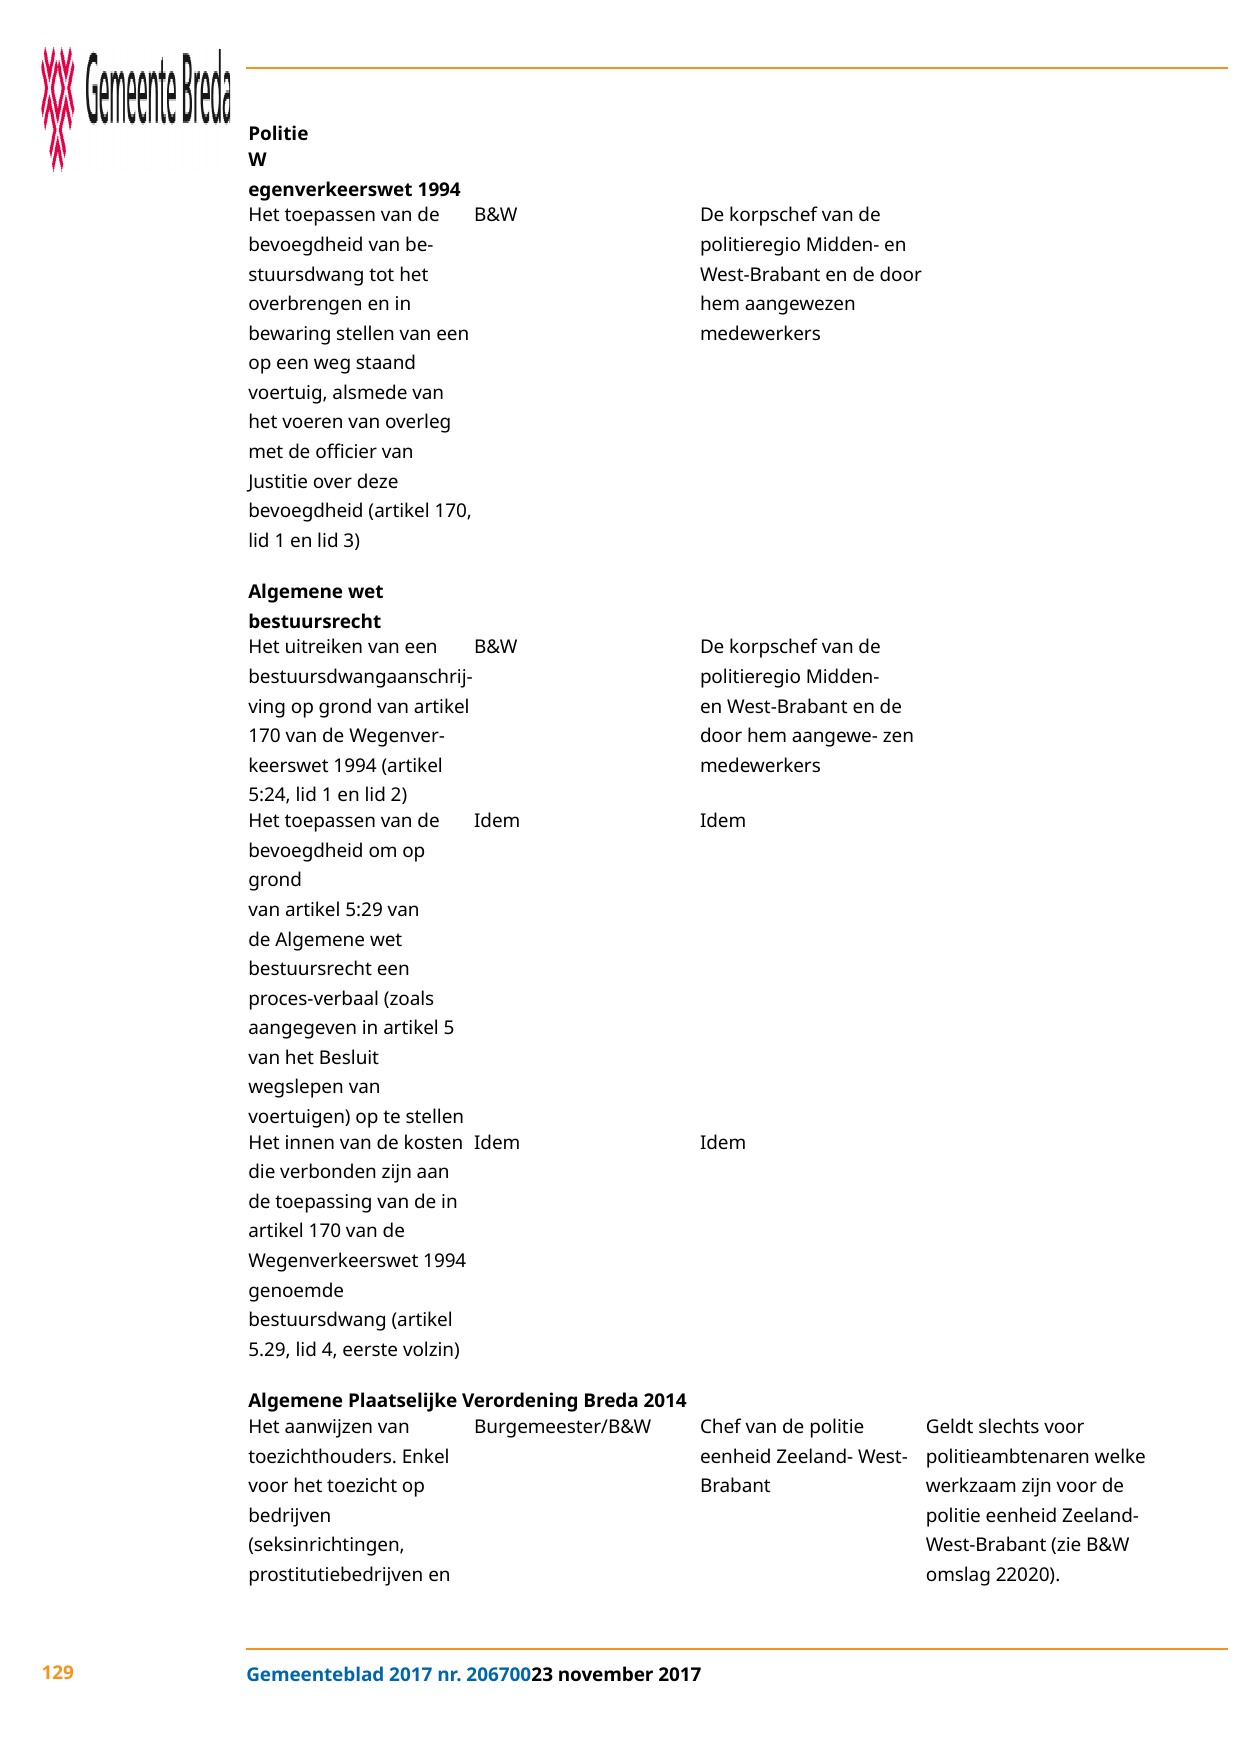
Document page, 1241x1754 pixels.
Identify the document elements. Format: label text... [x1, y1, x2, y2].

table_cell [700, 95, 926, 121]
table_cell [474, 579, 700, 634]
table_cell [926, 1129, 1152, 1362]
table_cell [474, 146, 700, 202]
table_cell Het aanwijzen van toezichthouders. Enkel voor het toezicht op bedrijven (seksinrichtingen, prostitutiebedrijven en [248, 1413, 474, 1587]
table_cell De korpschef van de politieregio Midden- en West-Brabant en de door hem aangewe- zen medewerkers [700, 634, 926, 807]
table_cell Idem [474, 808, 700, 1129]
table_cell [248, 553, 474, 578]
table_cell Idem [700, 808, 926, 1129]
table_cell [926, 95, 1152, 121]
table_cell [700, 553, 926, 578]
table_cell Geldt slechts voor politieambtenaren welke werkzaam zijn voor de politie eenheid Zeeland-West-Brabant (zie B&W omslag 22020). [926, 1413, 1152, 1587]
table_cell W egenverkeerswet 1994 [248, 146, 474, 202]
table_cell Het toepassen van de bevoegdheid van be- stuursdwang tot het overbrengen en in bewaring stellen van een op een weg staand voertuig, alsmede van het voeren van overleg met de officier van Justitie over deze bevoegdheid (artikel 170, lid 1 en lid 3) [248, 202, 474, 553]
table_cell [474, 121, 700, 146]
table_cell [474, 95, 700, 121]
table_cell Politie [248, 121, 474, 146]
table_cell [926, 1362, 1152, 1387]
table_cell Burgemeester/B&W [474, 1413, 700, 1587]
table_cell Het toepassen van de bevoegdheid om op grond van artikel 5:29 van de Algemene wet bestuursrecht een proces-verbaal (zoals aangegeven in artikel 5 van het Besluit wegslepen van voertuigen) op te stellen [248, 808, 474, 1129]
table_cell [248, 95, 474, 121]
table_cell B&W [474, 202, 700, 553]
table_cell [474, 553, 700, 578]
table_cell [248, 1362, 474, 1387]
table_cell Idem [474, 1129, 700, 1362]
table_cell Algemene Plaatselijke Verordening Breda 2014 [248, 1388, 1152, 1413]
table_cell Idem [700, 1129, 926, 1362]
table_cell [700, 579, 926, 634]
table_cell [926, 579, 1152, 634]
table_cell [926, 808, 1152, 1129]
table_cell [926, 121, 1152, 146]
table_cell Algemene wet bestuursrecht [248, 579, 474, 634]
table_cell [700, 121, 926, 146]
table_cell [926, 202, 1152, 553]
table_cell Het innen van de kosten die verbonden zijn aan de toepassing van de in artikel 170 van de Wegenverkeerswet 1994 genoemde bestuursdwang (artikel 5.29, lid 4, eerste volzin) [248, 1129, 474, 1362]
table_cell [474, 1362, 700, 1387]
table_cell Het uitreiken van een bestuursdwangaanschrij- ving op grond van artikel 170 van de Wegenver- keerswet 1994 (artikel 5:24, lid 1 en lid 2) [248, 634, 474, 807]
table_cell B&W [474, 634, 700, 807]
table_cell Chef van de politie eenheid Zeeland- West-Brabant [700, 1413, 926, 1587]
table_cell [926, 553, 1152, 578]
picture [41, 47, 231, 172]
table_cell [700, 146, 926, 202]
table_cell [926, 146, 1152, 202]
table_cell [926, 634, 1152, 807]
table_cell [700, 1362, 926, 1387]
table_cell De korpschef van de politieregio Midden- en West-Brabant en de door hem aangewezen medewerkers [700, 202, 926, 553]
